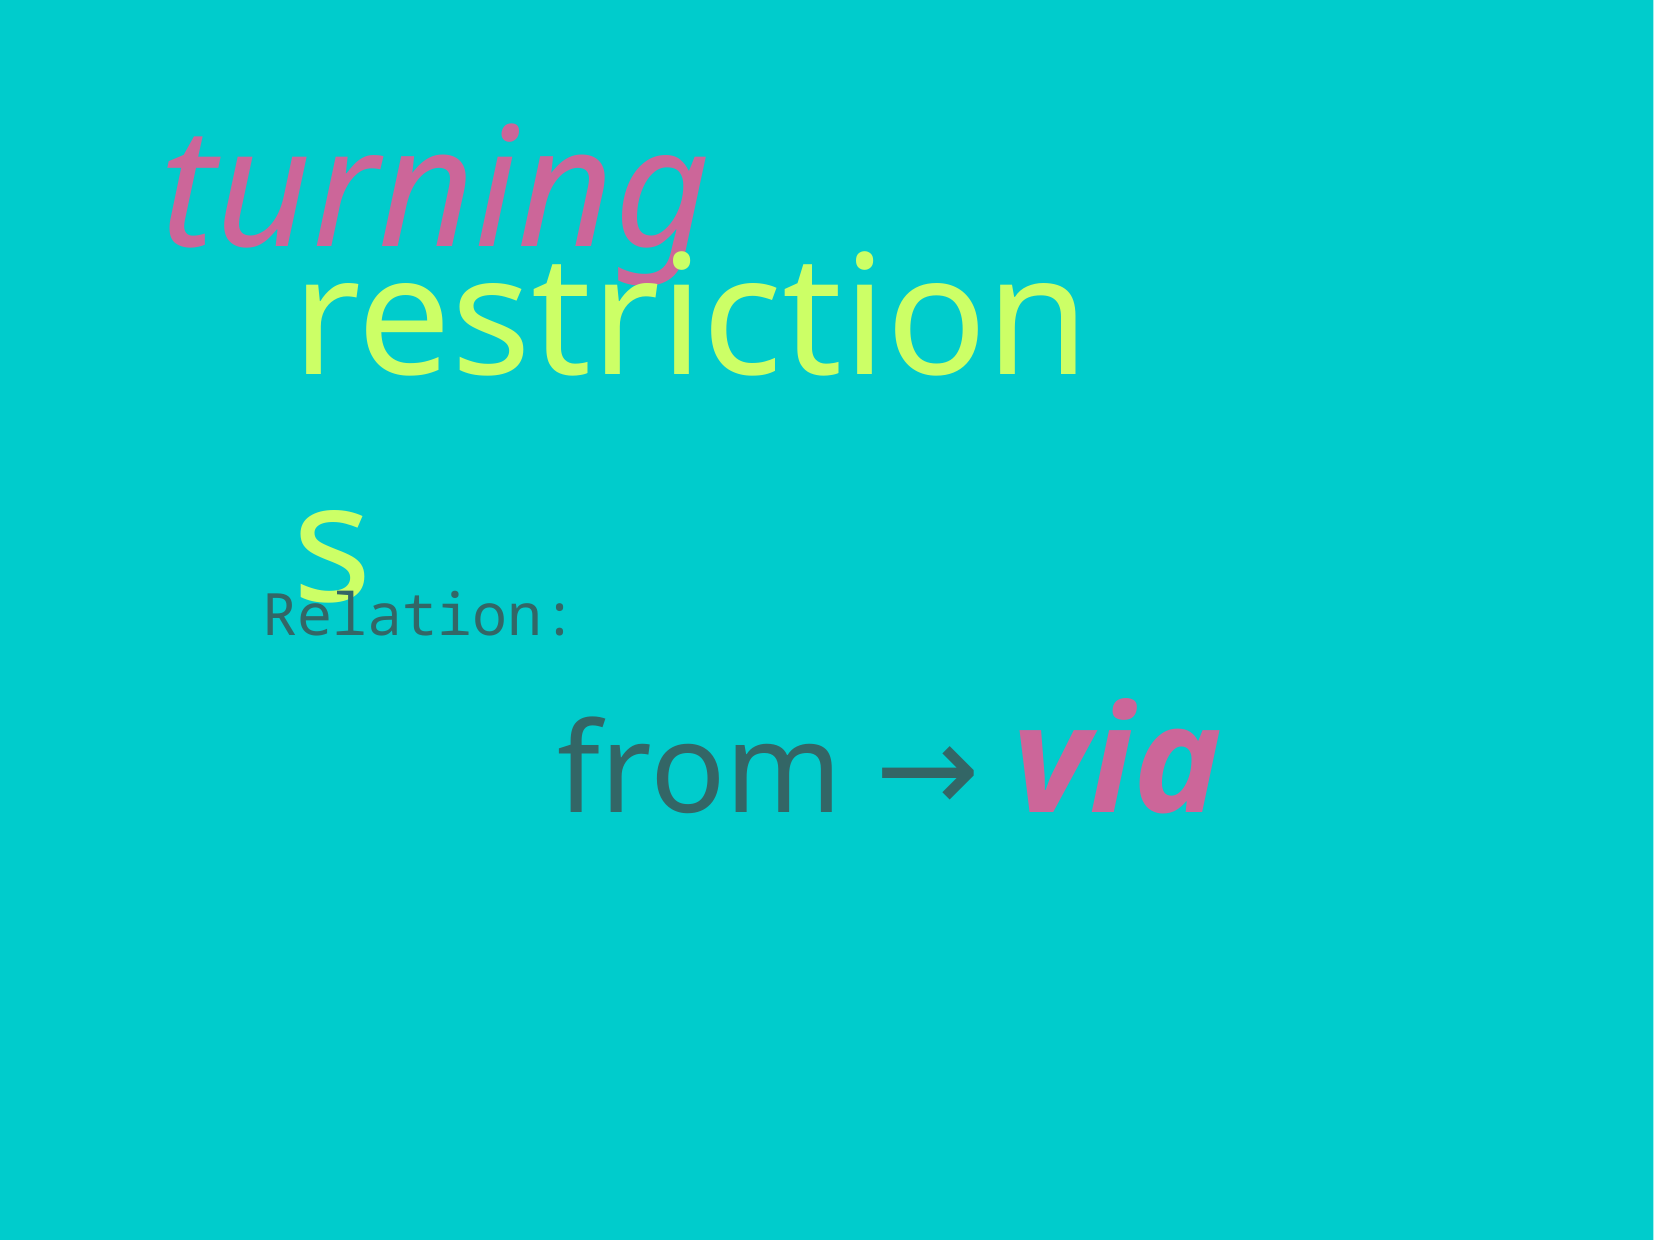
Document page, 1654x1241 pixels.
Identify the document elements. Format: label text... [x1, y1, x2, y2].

text_box Relation: from → via [247, 566, 1172, 880]
text_box turning [145, 60, 643, 330]
text_box restrictions [277, 188, 1164, 458]
